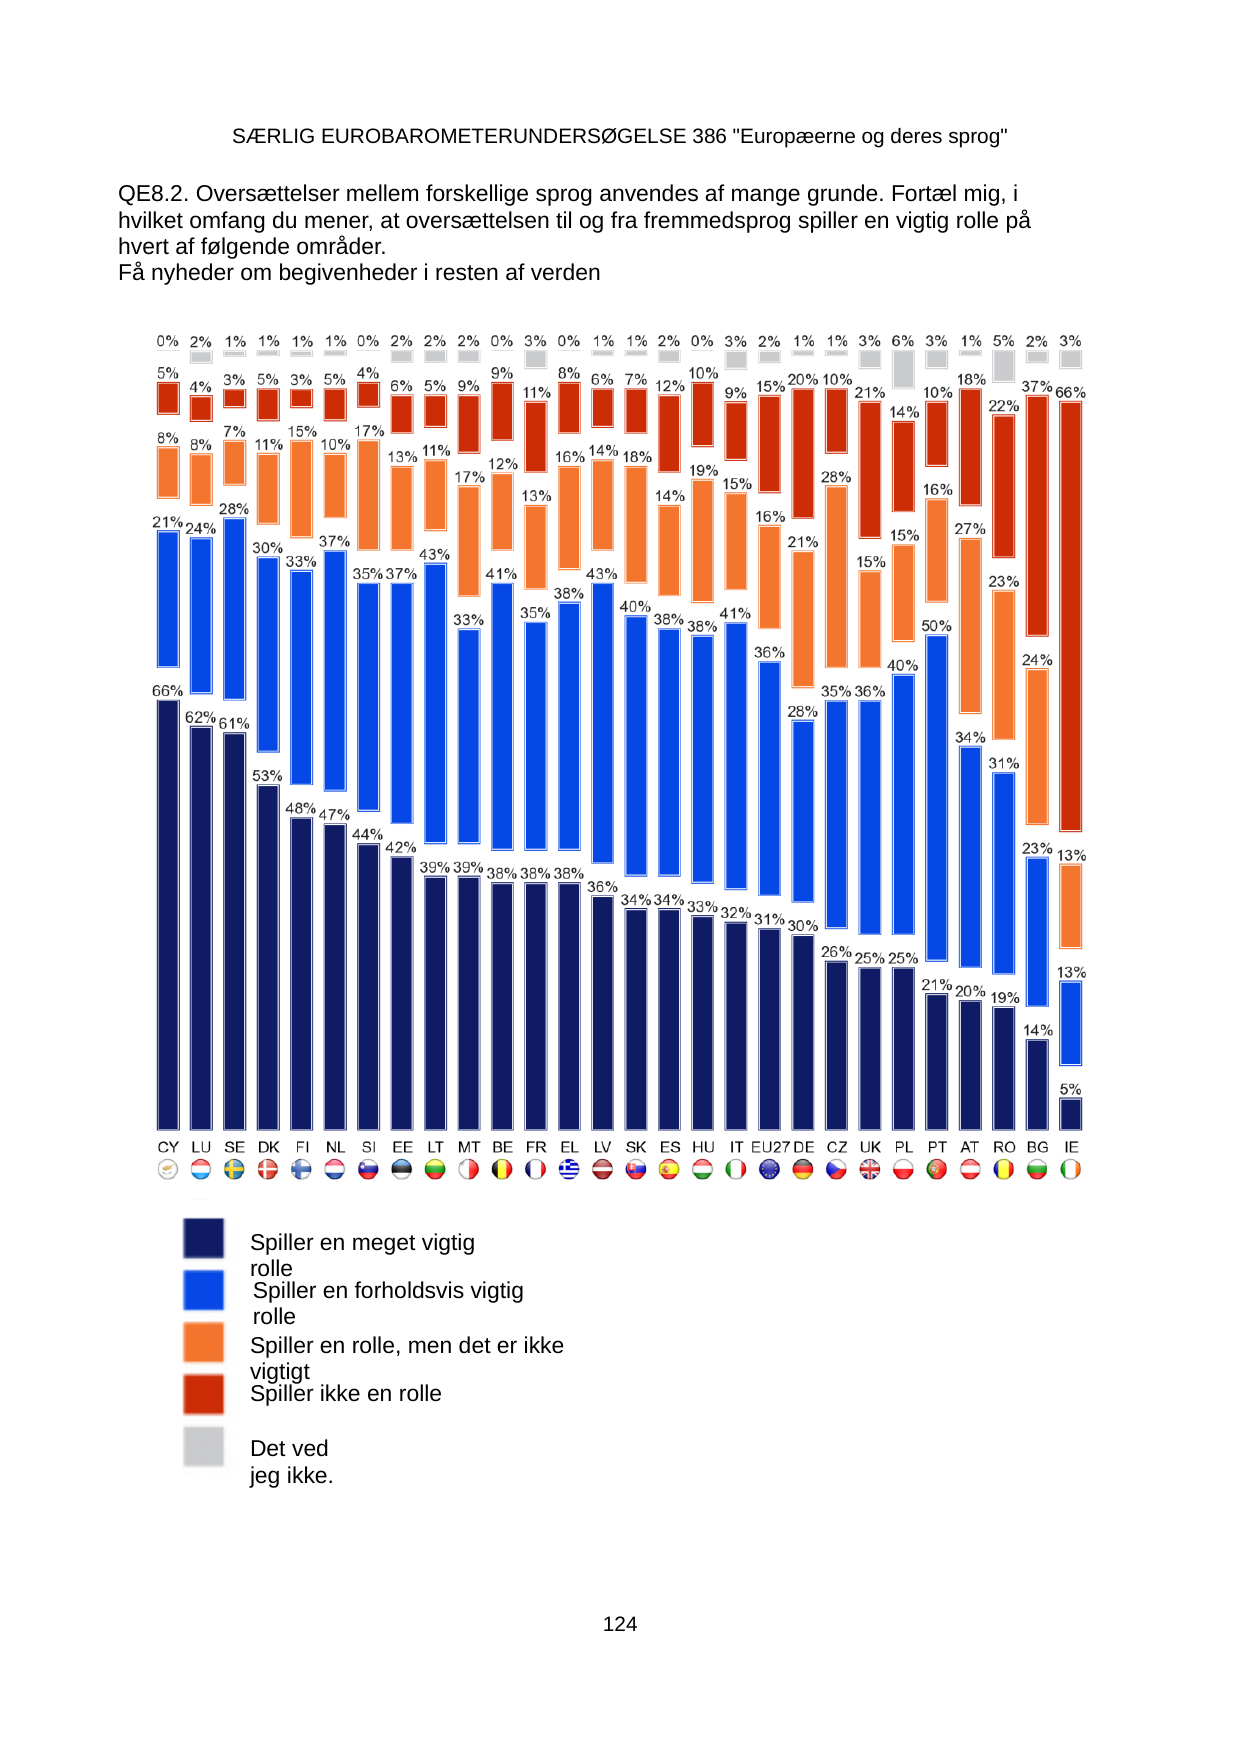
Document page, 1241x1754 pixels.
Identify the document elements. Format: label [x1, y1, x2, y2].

picture [146, 1198, 236, 1482]
picture [136, 328, 1108, 1185]
